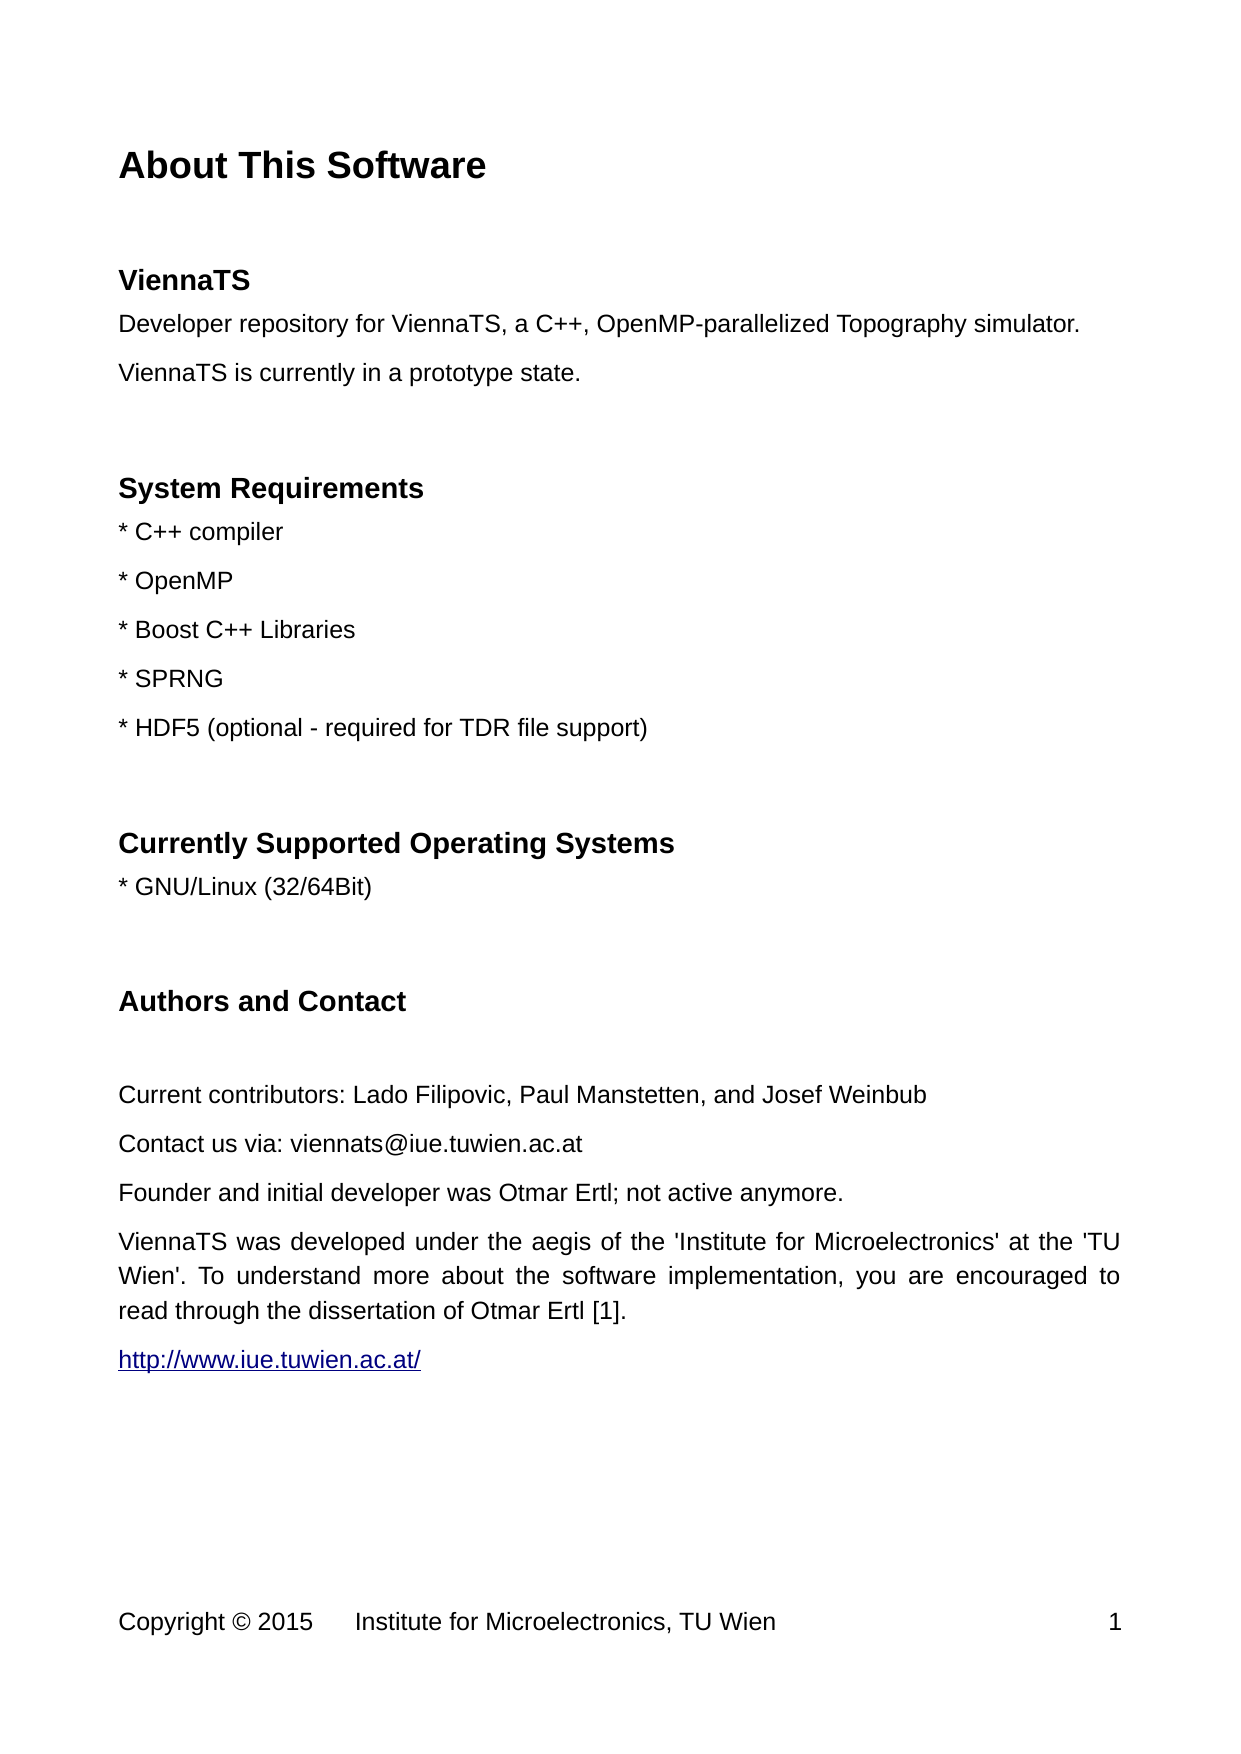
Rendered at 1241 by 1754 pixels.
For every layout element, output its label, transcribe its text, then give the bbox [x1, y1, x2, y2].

text Developer repository for ViennaTS, a C++, OpenMP-parallelized Topography simulator. [118, 309, 1122, 338]
text ViennaTS was developed under the aegis of the 'Institute for Microelectronics' at the 'TU Wien'. To understand more about the software implementation, you are encouraged to read through the dissertation of Otmar Ertl [1]. [118, 1227, 1122, 1324]
subtitle Authors and Contact [118, 984, 1122, 1018]
subtitle Currently Supported Operating Systems [118, 826, 1122, 859]
text * HDF5 (optional - required for TDR file support) [118, 713, 1122, 742]
text ViennaTS is currently in a prototype state. [118, 358, 1122, 387]
text http://www.iue.tuwien.ac.at/ [118, 1345, 1122, 1373]
text * SPRNG [118, 664, 1122, 693]
text Current contributors: Lado Filipovic, Paul Manstetten, and Josef Weinbub [118, 1079, 1122, 1108]
subtitle About This Software [118, 143, 1122, 187]
text * GNU/Linux (32/64Bit) [118, 872, 1122, 901]
text * C++ compiler [118, 517, 1122, 546]
text Founder and initial developer was Otmar Ertl; not active anymore. [118, 1178, 1122, 1206]
text Contact us via: viennats@iue.tuwien.ac.at [118, 1129, 1122, 1157]
text * OpenMP [118, 566, 1122, 594]
subtitle System Requirements [118, 471, 1122, 504]
text * Boost C++ Libraries [118, 615, 1122, 644]
subtitle ViennaTS [118, 263, 1122, 296]
